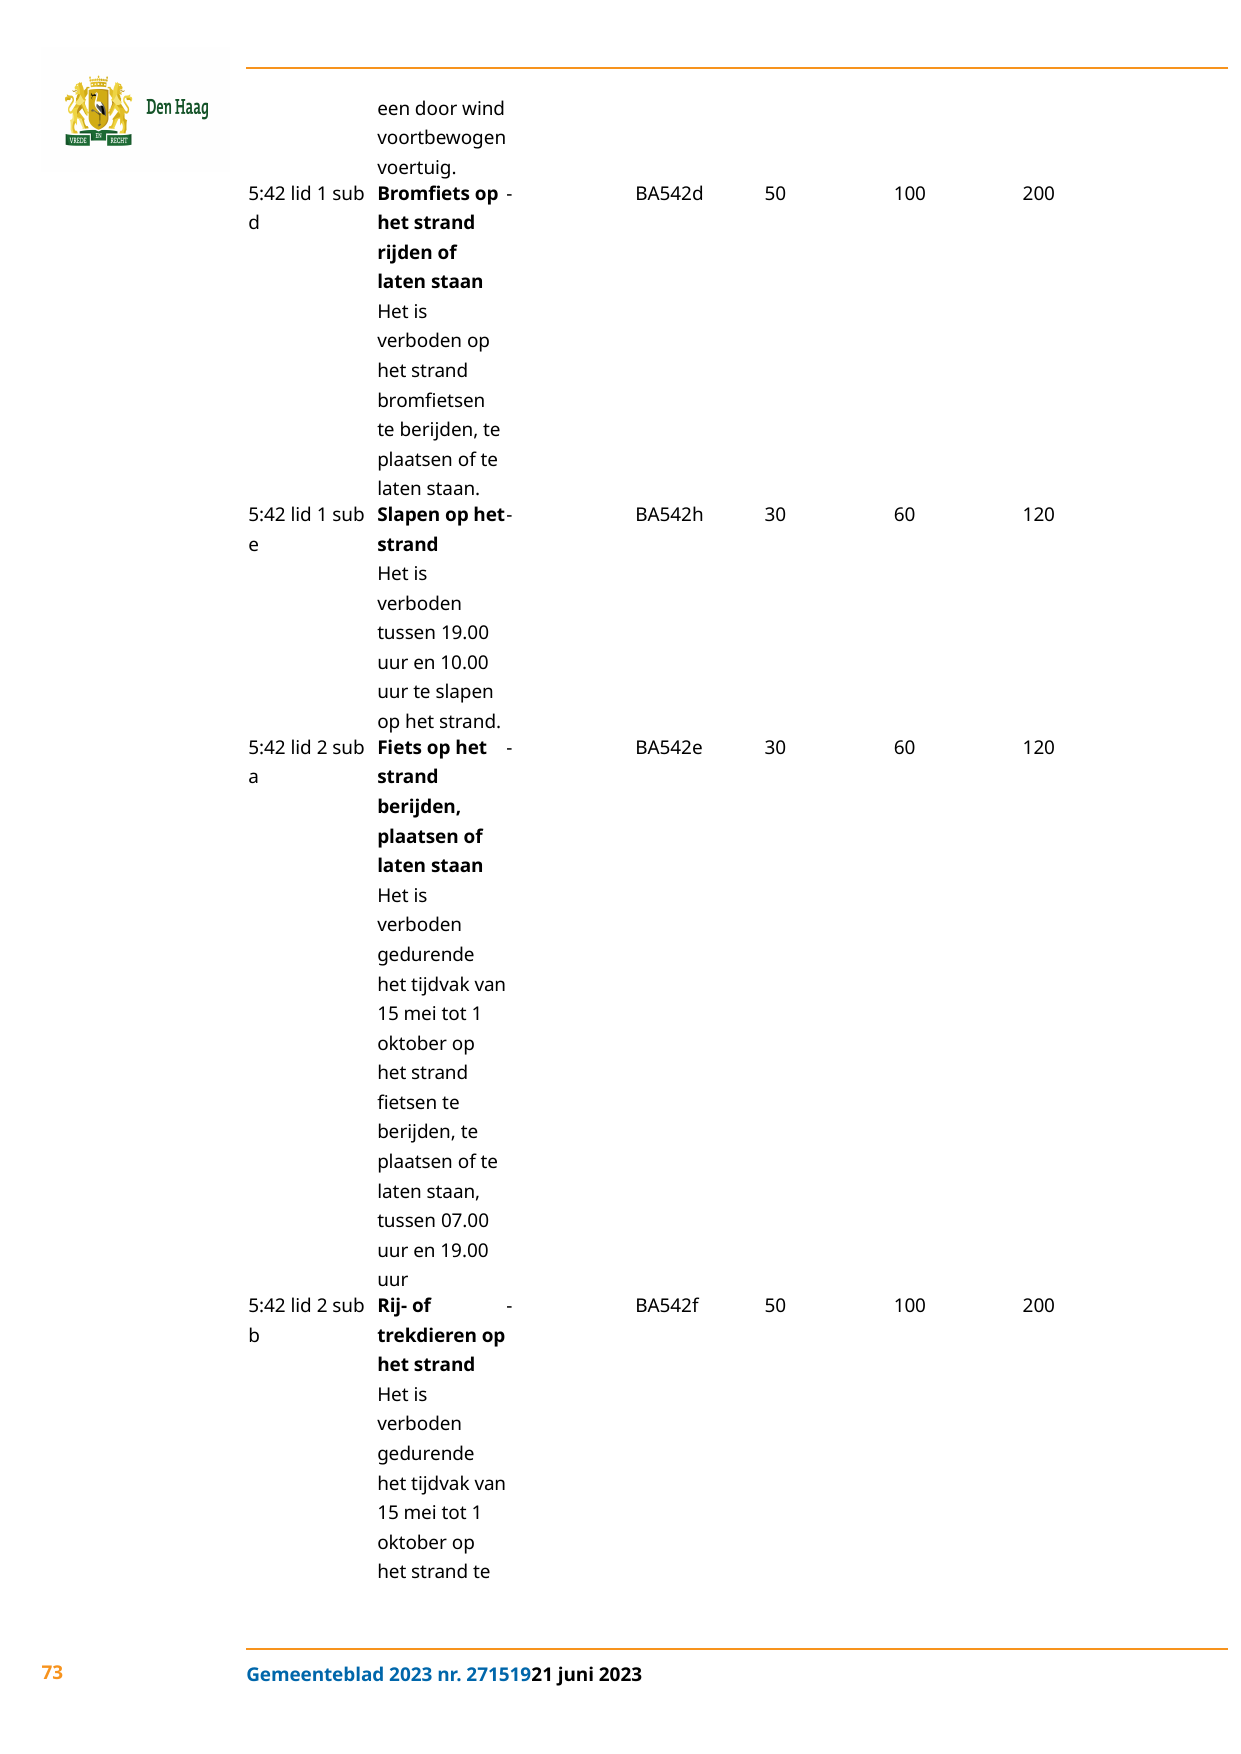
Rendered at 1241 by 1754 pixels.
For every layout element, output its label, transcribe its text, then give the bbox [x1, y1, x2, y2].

table_cell Fiets op het strand berijden, plaatsen of laten staan Het is verboden gedurende het tijdvak van 15 mei tot 1 oktober op het strand fietsen te berijden, te plaatsen of te laten staan, tussen 07.00 uur en 19.00 uur [377, 734, 506, 1292]
table_cell 200 [1023, 1292, 1152, 1584]
table_cell - [506, 501, 635, 734]
table_cell BA542f [635, 1292, 764, 1584]
table_cell 120 [1023, 734, 1152, 1292]
table_cell een door wind voortbewogen voertuig. [377, 95, 506, 180]
table_cell [635, 95, 764, 180]
table_cell [248, 95, 377, 180]
table_cell [1023, 95, 1152, 180]
table_cell - [506, 1292, 635, 1584]
table_cell - [506, 180, 635, 501]
table_cell 60 [894, 501, 1022, 734]
table_cell - [506, 95, 635, 180]
table_cell 5:42 lid 2 sub a [248, 734, 377, 1292]
table_cell BA542e [635, 734, 764, 1292]
table_cell Slapen op het strand Het is verboden tussen 19.00 uur en 10.00 uur te slapen op het strand. [377, 501, 506, 734]
table_cell 50 [764, 180, 893, 501]
table_cell 120 [1023, 501, 1152, 734]
table_cell - [506, 734, 635, 1292]
table_cell BA542h [635, 501, 764, 734]
table_cell [894, 95, 1022, 180]
table_cell 200 [1023, 180, 1152, 501]
table_cell BA542d [635, 180, 764, 501]
table_cell Rij- of trekdieren op het strand Het is verboden gedurende het tijdvak van 15 mei tot 1 oktober op het strand te [377, 1292, 506, 1584]
table_cell [764, 95, 893, 180]
table_cell 100 [894, 1292, 1022, 1584]
table_cell 50 [764, 1292, 893, 1584]
table_cell 5:42 lid 1 sub e [248, 501, 377, 734]
table_cell 60 [894, 734, 1022, 1292]
table_cell 100 [894, 180, 1022, 501]
table_cell 30 [764, 501, 893, 734]
table_cell 5:42 lid 2 sub b [248, 1292, 377, 1584]
table_cell 5:42 lid 1 sub d [248, 180, 377, 501]
picture [41, 47, 231, 172]
table_cell 30 [764, 734, 893, 1292]
table_cell Bromfiets op het strand rijden of laten staan Het is verboden op het strand bromfietsen te berijden, te plaatsen of te laten staan. [377, 180, 506, 501]
